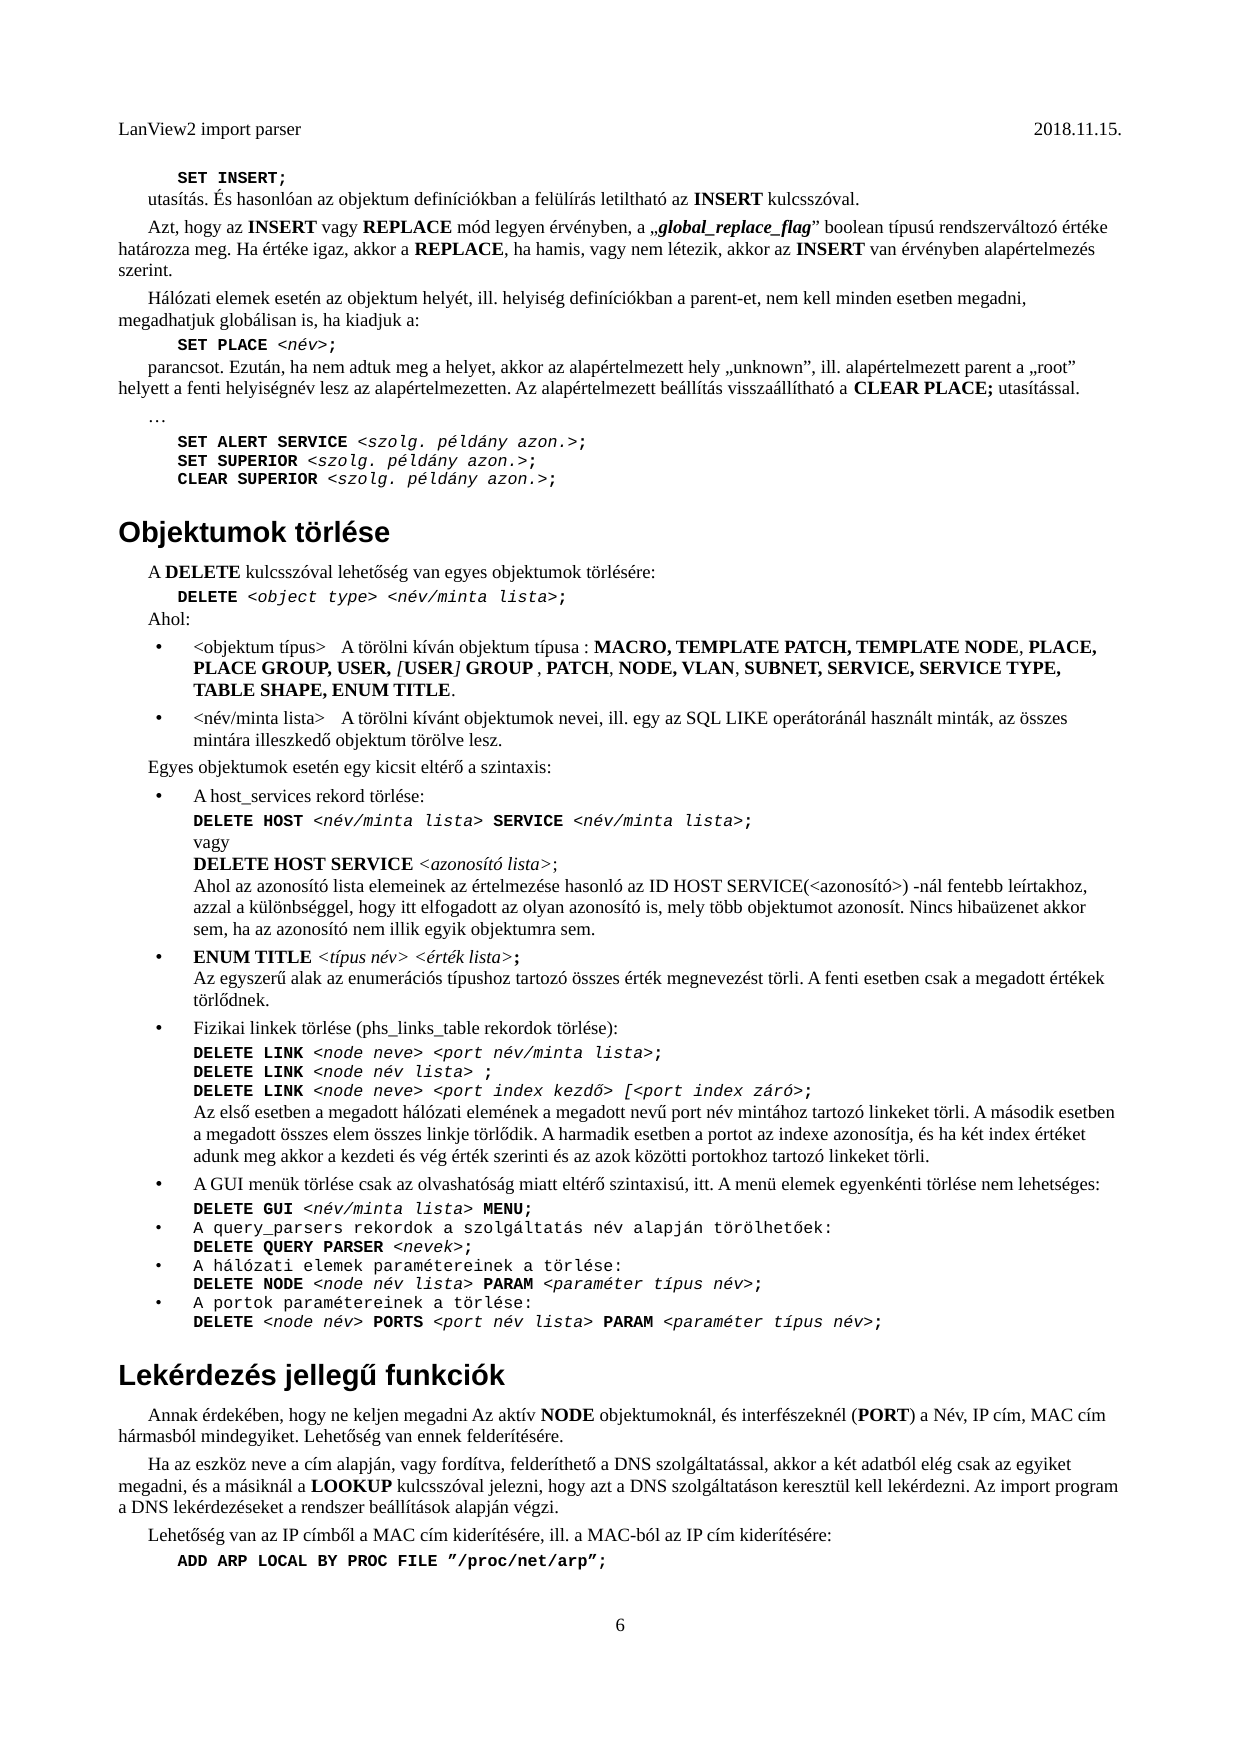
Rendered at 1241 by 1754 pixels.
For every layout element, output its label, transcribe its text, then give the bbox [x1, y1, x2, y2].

list DELETE GUI <név/minta lista> MENU; [156, 1201, 1122, 1219]
list A GUI menük törlése csak az olvashatóság miatt eltérő szintaxisú, itt. A menü elemek egyenkénti törlése nem lehetséges: [156, 1172, 1122, 1194]
list DELETE LINK <node név lista> ; [156, 1064, 1122, 1082]
text Hálózati elemek esetén az objektum helyét, ill. helyiség definíciókban a parent-et, nem kell minden esetben megadni, megadhatjuk globálisan is, ha kiadjuk a: [118, 287, 1122, 330]
list DELETE LINK <node neve> <port név/minta lista>; [156, 1045, 1122, 1064]
list <objektum típus> A törölni kíván objektum típusa : MACRO, TEMPLATE PATCH, TEMPLATE NODE, PLACE, PLACE GROUP, USER, [USER] GROUP , PATCH, NODE, VLAN, SUBNET, SERVICE, SERVICE TYPE, TABLE SHAPE, ENUM TITLE. [156, 636, 1122, 700]
list ENUM TITLE <típus név> <érték lista>; Az egyszerű alak az enumerációs típushoz tartozó összes érték megnevezést törli. A fenti esetben csak a megadott értékek törlődnek. [156, 946, 1122, 1010]
text … [118, 405, 1122, 427]
list A portok paramétereinek a törlése: DELETE <node név> PORTS <port név lista> PARAM <paraméter típus név>; [156, 1295, 1122, 1332]
text utasítás. És hasonlóan az objektum definíciókban a felülírás letiltható az INSERT kulcsszóval. [118, 188, 1122, 209]
text SET INSERT; [177, 169, 1122, 188]
list DELETE LINK <node neve> <port index kezdő> [<port index záró>; [156, 1082, 1122, 1101]
text Annak érdekében, hogy ne keljen megadni Az aktív NODE objektumoknál, és interfészeknél (PORT) a Név, IP cím, MAC cím hármasból mindegyiket. Lehetőség van ennek felderítésére. [118, 1403, 1122, 1447]
list Fizikai linkek törlése (phs_links_table rekordok törlése): [156, 1017, 1122, 1038]
list A hálózati elemek paramétereinek a törlése: DELETE NODE <node név lista> PARAM <paraméter típus név>; [156, 1257, 1122, 1295]
list <név/minta lista> A törölni kívánt objektumok nevei, ill. egy az SQL LIKE operátoránál használt minták, az összes mintára illeszkedő objektum törölve lesz. [156, 707, 1122, 750]
text ADD ARP LOCAL BY PROC FILE ”/proc/net/arp”; [177, 1552, 1122, 1571]
text SET ALERT SERVICE <szolg. példány azon.>; [177, 433, 1122, 452]
text Egyes objektumok esetén egy kicsit eltérő a szintaxis: [118, 756, 1122, 778]
list DELETE HOST <név/minta lista> SERVICE <név/minta lista>; [156, 812, 1122, 831]
text DELETE <object type> <név/minta lista>; [177, 589, 1122, 608]
text A DELETE kulcsszóval lehetőség van egyes objektumok törlésére: [118, 561, 1122, 582]
text Ahol: [118, 608, 1122, 629]
list vagy DELETE HOST SERVICE <azonosító lista>; Ahol az azonosító lista elemeinek az értelmezése hasonló az ID HOST SERVICE(<azonosító>) -nál fentebb leírtakhoz, azzal a különbséggel, hogy itt elfogadott az olyan azonosító is, mely több objektumot azonosít. Nincs hibaüzenet akkor sem, ha az azonosító nem illik egyik objektumra sem. [156, 831, 1122, 939]
text Azt, hogy az INSERT vagy REPLACE mód legyen érvényben, a „global_replace_flag” boolean típusú rendszerváltozó értéke határozza meg. Ha értéke igaz, akkor a REPLACE, ha hamis, vagy nem létezik, akkor az INSERT van érvényben alapértelmezés szerint. [118, 216, 1122, 281]
text SET SUPERIOR <szolg. példány azon.>; [177, 452, 1122, 471]
subtitle Objektumok törlése [118, 515, 1122, 548]
list Az első esetben a megadott hálózati elemének a megadott nevű port név mintához tartozó linkeket törli. A második esetben a megadott összes elem összes linkje törlődik. A harmadik esetben a portot az indexe azonosítja, és ha két index értéket adunk meg akkor a kezdeti és vég érték szerinti és az azok közötti portokhoz tartozó linkeket törli. [156, 1101, 1122, 1166]
text CLEAR SUPERIOR <szolg. példány azon.>; [177, 471, 1122, 490]
list A host_services rekord törlése: [156, 784, 1122, 806]
text Lehetőség van az IP címből a MAC cím kiderítésére, ill. a MAC-ból az IP cím kiderítésére: [118, 1524, 1122, 1546]
subtitle Lekérdezés jellegű funkciók [118, 1357, 1122, 1391]
text SET PLACE <név>; [177, 337, 1122, 356]
text Ha az eszköz neve a cím alapján, vagy fordítva, felderíthető a DNS szolgáltatással, akkor a két adatból elég csak az egyiket megadni, és a másiknál a LOOKUP kulcsszóval jelezni, hogy azt a DNS szolgáltatáson keresztül kell lekérdezni. Az import program a DNS lekérdezéseket a rendszer beállítások alapján végzi. [118, 1453, 1122, 1518]
text parancsot. Ezután, ha nem adtuk meg a helyet, akkor az alapértelmezett hely „unknown”, ill. alapértelmezett parent a „root” helyett a fenti helyiségnév lesz az alapértelmezetten. Az alapértelmezett beállítás visszaállítható a CLEAR PLACE; utasítással. [118, 356, 1122, 399]
list A query_parsers rekordok a szolgáltatás név alapján törölhetőek: DELETE QUERY PARSER <nevek>; [156, 1219, 1122, 1257]
